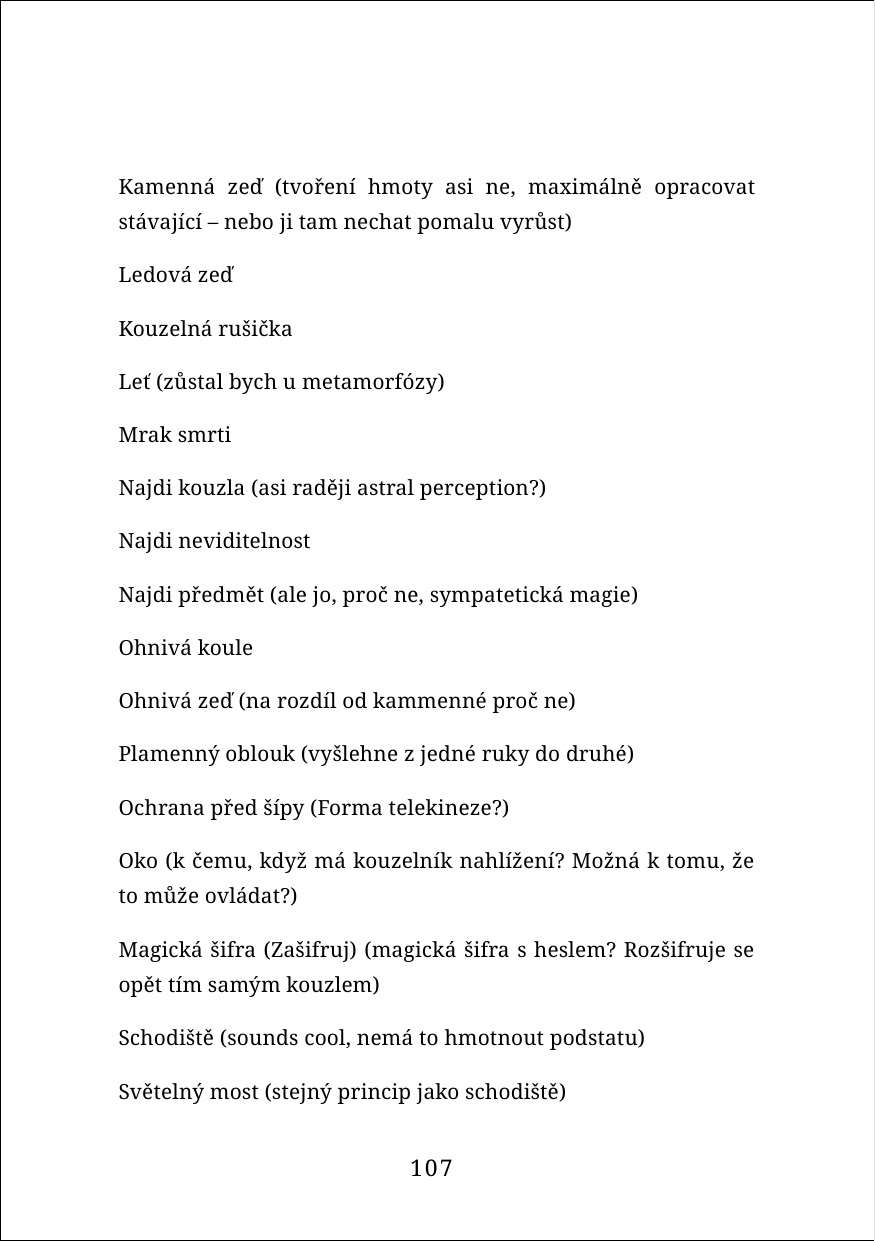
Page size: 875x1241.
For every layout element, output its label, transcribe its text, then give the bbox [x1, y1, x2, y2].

text Najdi kouzla (asi raději astral perception?) [118, 473, 756, 502]
text Mrak smrti [118, 420, 756, 449]
text Ohnivá zeď (na rozdíl od kammenné proč ne) [118, 686, 756, 715]
text Najdi neviditelnost [118, 527, 756, 555]
text Ochrana před šípy (Forma telekineze?) [118, 793, 756, 821]
text Oko (k čemu, když má kouzelník nahlížení? Možná k tomu, že to může ovládat?) [118, 846, 756, 910]
text Kamenná zeď (tvoření hmoty asi ne, maximálně opracovat stávající – nebo ji tam nechat pomalu vyrůst) [118, 172, 756, 236]
text Najdi předmět (ale jo, proč ne, sympatetická magie) [118, 580, 756, 608]
text Ledová zeď [118, 261, 756, 289]
text Kouzelná rušička [118, 314, 756, 342]
text Magická šifra (Zašifruj) (magická šifra s heslem? Rozšifruje se opět tím samým kouzlem) [118, 935, 756, 999]
text Plamenný oblouk (vyšlehne z jedné ruky do druhé) [118, 739, 756, 768]
text Leť (zůstal bych u metamorfózy) [118, 367, 756, 395]
text Ohnivá koule [118, 633, 756, 662]
text Schodiště (sounds cool, nemá to hmotnout podstatu) [118, 1023, 756, 1052]
text Světelný most (stejný princip jako schodiště) [118, 1077, 756, 1105]
